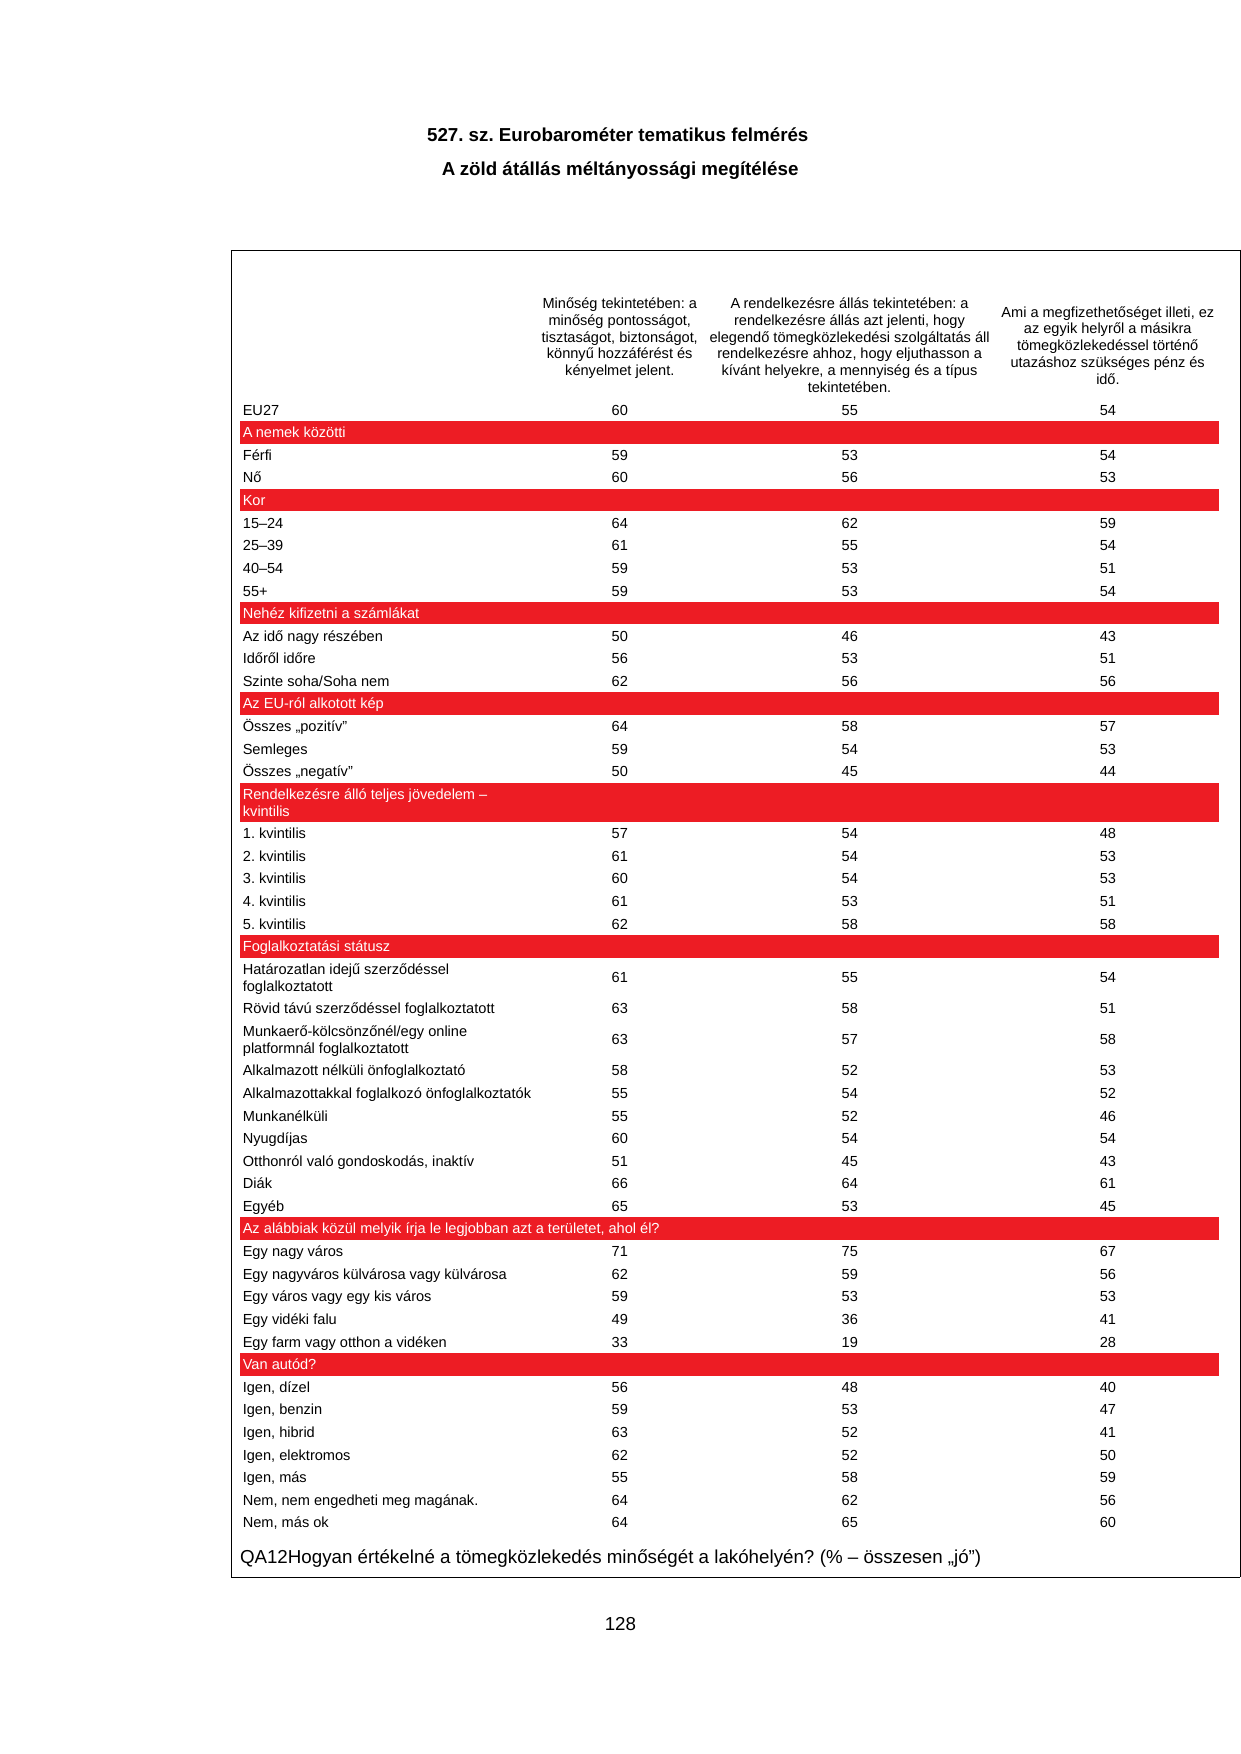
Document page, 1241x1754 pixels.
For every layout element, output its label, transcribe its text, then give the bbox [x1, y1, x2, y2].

table_cell Van autód? [240, 1353, 536, 1376]
table_cell 56 [536, 647, 703, 670]
table_cell 45 [703, 760, 996, 783]
table_cell 53 [996, 867, 1219, 890]
table_cell 62 [536, 670, 703, 692]
table_cell 46 [996, 1104, 1219, 1127]
table_cell 50 [536, 760, 703, 783]
table_cell Igen, elektromos [240, 1443, 536, 1466]
table_cell 51 [996, 647, 1219, 670]
table_cell 55 [536, 1082, 703, 1104]
table_cell [996, 489, 1219, 511]
table_cell 61 [996, 1172, 1219, 1195]
table_cell Igen, dízel [240, 1376, 536, 1398]
table_cell [996, 783, 1219, 822]
table_cell 64 [536, 1489, 703, 1511]
table_cell 36 [703, 1308, 996, 1330]
table_cell 25–39 [240, 534, 536, 557]
table_cell 71 [536, 1240, 703, 1262]
table_cell 53 [996, 1059, 1219, 1082]
table_cell 62 [536, 1263, 703, 1285]
table_cell Diák [240, 1172, 536, 1195]
table_cell 59 [536, 1398, 703, 1421]
table_cell 2. kvintilis [240, 845, 536, 867]
table_cell 54 [996, 1127, 1219, 1149]
table_cell [703, 421, 996, 444]
table_cell 57 [703, 1020, 996, 1059]
table_cell 64 [536, 715, 703, 737]
table_cell 28 [996, 1330, 1219, 1353]
table_cell 60 [536, 399, 703, 421]
table_cell 53 [996, 1285, 1219, 1308]
table_cell 63 [536, 1421, 703, 1443]
table_cell 49 [536, 1308, 703, 1330]
table_cell 57 [996, 715, 1219, 737]
table_cell [536, 692, 703, 715]
table_cell [996, 421, 1219, 444]
table_cell 63 [536, 1020, 703, 1059]
table_cell 56 [996, 1263, 1219, 1285]
table_cell 62 [536, 1443, 703, 1466]
table_cell Az EU-ról alkotott kép [240, 692, 536, 715]
table_cell 61 [536, 534, 703, 557]
table_cell 53 [703, 579, 996, 602]
table_cell 59 [536, 444, 703, 466]
table_cell 58 [703, 715, 996, 737]
table_cell 53 [996, 845, 1219, 867]
table_cell Alkalmazottakkal foglalkozó önfoglalkoztatók [240, 1082, 536, 1104]
table_cell 53 [703, 1285, 996, 1308]
table_cell 53 [703, 647, 996, 670]
table_cell [703, 692, 996, 715]
table_cell 54 [996, 958, 1219, 997]
table_cell [703, 489, 996, 511]
table_cell 54 [996, 399, 1219, 421]
table_cell 54 [703, 738, 996, 760]
table_header [240, 292, 536, 398]
table_cell 55 [536, 1104, 703, 1127]
table_cell 58 [536, 1059, 703, 1082]
table_cell [996, 602, 1219, 624]
table_cell 59 [536, 579, 703, 602]
table_cell 55+ [240, 579, 536, 602]
table_cell 33 [536, 1330, 703, 1353]
table_cell 47 [996, 1398, 1219, 1421]
table_cell Az alábbiak közül melyik írja le legjobban azt a területet, ahol él? [240, 1217, 996, 1240]
table_cell 41 [996, 1308, 1219, 1330]
table_cell [996, 935, 1219, 958]
table_cell 4. kvintilis [240, 890, 536, 912]
table_cell 1. kvintilis [240, 822, 536, 845]
table_cell 54 [703, 1127, 996, 1149]
table_cell 59 [536, 557, 703, 579]
table_cell Egy vidéki falu [240, 1308, 536, 1330]
table_cell 46 [703, 625, 996, 647]
table_cell [536, 935, 703, 958]
table_cell Nem, más ok [240, 1511, 536, 1534]
table_cell 65 [703, 1511, 996, 1534]
table_cell 62 [536, 913, 703, 935]
table_cell 53 [703, 1398, 996, 1421]
table_cell Időről időre [240, 647, 536, 670]
table_cell 56 [536, 1376, 703, 1398]
table_cell 59 [536, 738, 703, 760]
table_cell 65 [536, 1195, 703, 1217]
table_cell [703, 935, 996, 958]
table_cell 59 [536, 1285, 703, 1308]
table_cell 60 [536, 466, 703, 489]
table_cell 61 [536, 958, 703, 997]
table_cell 54 [703, 845, 996, 867]
table_cell 58 [996, 1020, 1219, 1059]
table_cell 62 [703, 511, 996, 534]
table_cell 48 [996, 822, 1219, 845]
table_cell 61 [536, 845, 703, 867]
table_cell 61 [536, 890, 703, 912]
table_cell 44 [996, 760, 1219, 783]
table_cell Egy farm vagy otthon a vidéken [240, 1330, 536, 1353]
table_cell 58 [703, 997, 996, 1020]
table_cell 54 [703, 822, 996, 845]
table_cell Nem, nem engedheti meg magának. [240, 1489, 536, 1511]
table_cell 19 [703, 1330, 996, 1353]
table_cell Szinte soha/Soha nem [240, 670, 536, 692]
table_cell Férfi [240, 444, 536, 466]
table_cell 15–24 [240, 511, 536, 534]
table_cell 52 [703, 1421, 996, 1443]
table_cell 53 [996, 738, 1219, 760]
table_cell 52 [703, 1104, 996, 1127]
table_cell 43 [996, 1150, 1219, 1172]
table_cell Összes „negatív” [240, 760, 536, 783]
table_cell 56 [703, 466, 996, 489]
table_cell Összes „pozitív” [240, 715, 536, 737]
table_cell 57 [536, 822, 703, 845]
table_cell Rövid távú szerződéssel foglalkoztatott [240, 997, 536, 1020]
table_header Ami a megfizethetőséget illeti, ez az egyik helyről a másikra tömegközlekedéssel történő utazáshoz szükséges pénz és idő. [996, 292, 1219, 398]
table_cell 58 [996, 913, 1219, 935]
table_cell Határozatlan idejű szerződéssel foglalkoztatott [240, 958, 536, 997]
table_header Minőség tekintetében: a minőség pontosságot, tisztaságot, biztonságot, könnyű hozzáférést és kényelmet jelent. [536, 292, 703, 398]
table_cell Igen, hibrid [240, 1421, 536, 1443]
table_cell Egy nagyváros külvárosa vagy külvárosa [240, 1263, 536, 1285]
table_cell 52 [703, 1443, 996, 1466]
table_cell [996, 1217, 1219, 1240]
table_cell 59 [703, 1263, 996, 1285]
table_cell 56 [703, 670, 996, 692]
table_cell 64 [536, 1511, 703, 1534]
table_cell 51 [996, 890, 1219, 912]
table_cell 41 [996, 1421, 1219, 1443]
table_cell 40–54 [240, 557, 536, 579]
table_cell 53 [703, 444, 996, 466]
table_cell Alkalmazott nélküli önfoglalkoztató [240, 1059, 536, 1082]
table_cell Az idő nagy részében [240, 625, 536, 647]
table_cell 40 [996, 1376, 1219, 1398]
table_cell [703, 602, 996, 624]
table_cell [703, 1353, 996, 1376]
table_cell 3. kvintilis [240, 867, 536, 890]
table_cell EU27 [240, 399, 536, 421]
table_cell 55 [703, 534, 996, 557]
table_cell 67 [996, 1240, 1219, 1262]
table_cell 54 [996, 534, 1219, 557]
table_cell 54 [703, 1082, 996, 1104]
table_cell Igen, benzin [240, 1398, 536, 1421]
table_cell Nyugdíjas [240, 1127, 536, 1149]
table_cell [996, 1353, 1219, 1376]
table_cell 60 [536, 867, 703, 890]
table_cell 66 [536, 1172, 703, 1195]
table_cell 62 [703, 1489, 996, 1511]
table_cell 53 [703, 890, 996, 912]
table_cell 51 [996, 997, 1219, 1020]
table_cell 51 [996, 557, 1219, 579]
table_cell [536, 421, 703, 444]
table_header A rendelkezésre állás tekintetében: a rendelkezésre állás azt jelenti, hogy elegendő tömegközlekedési szolgáltatás áll rendelkezésre ahhoz, hogy eljuthasson a kívánt helyekre, a mennyiség és a típus tekintetében. [703, 292, 996, 398]
table_cell 5. kvintilis [240, 913, 536, 935]
table_cell 56 [996, 670, 1219, 692]
table_cell 55 [703, 958, 996, 997]
table_cell 64 [536, 511, 703, 534]
table_cell Semleges [240, 738, 536, 760]
table_cell Foglalkoztatási státusz [240, 935, 536, 958]
table_cell 45 [703, 1150, 996, 1172]
table_cell 53 [996, 466, 1219, 489]
table_cell Egyéb [240, 1195, 536, 1217]
table_cell 52 [703, 1059, 996, 1082]
table_cell Nehéz kifizetni a számlákat [240, 602, 536, 624]
table_cell 55 [536, 1466, 703, 1488]
table_cell 54 [996, 444, 1219, 466]
table_cell 56 [996, 1489, 1219, 1511]
table_cell [996, 692, 1219, 715]
table_cell 55 [703, 399, 996, 421]
table_cell 48 [703, 1376, 996, 1398]
table_cell Munkaerő-kölcsönzőnél/egy online platformnál foglalkoztatott [240, 1020, 536, 1059]
table_cell 51 [536, 1150, 703, 1172]
text QA12Hogyan értékelné a tömegközlekedés minőségét a lakóhelyén? (% – összesen „jó”) [240, 1546, 1231, 1568]
table_cell [536, 489, 703, 511]
table_cell 45 [996, 1195, 1219, 1217]
table_cell 50 [996, 1443, 1219, 1466]
table_cell 63 [536, 997, 703, 1020]
table_cell 54 [996, 579, 1219, 602]
table_cell 52 [996, 1082, 1219, 1104]
table_cell 53 [703, 1195, 996, 1217]
table_cell Otthonról való gondoskodás, inaktív [240, 1150, 536, 1172]
table_cell 59 [996, 511, 1219, 534]
table_cell 64 [703, 1172, 996, 1195]
table_cell Kor [240, 489, 536, 511]
table_cell 50 [536, 625, 703, 647]
table_cell Egy nagy város [240, 1240, 536, 1262]
table_cell [536, 1353, 703, 1376]
table_cell A nemek közötti [240, 421, 536, 444]
table_cell 60 [536, 1127, 703, 1149]
table_cell 60 [996, 1511, 1219, 1534]
table_cell [703, 783, 996, 822]
table_cell 53 [703, 557, 996, 579]
table_cell 58 [703, 1466, 996, 1488]
table_cell 54 [703, 867, 996, 890]
table_cell 59 [996, 1466, 1219, 1488]
table_cell Egy város vagy egy kis város [240, 1285, 536, 1308]
table_cell Munkanélküli [240, 1104, 536, 1127]
table_cell [536, 783, 703, 822]
table_cell Nő [240, 466, 536, 489]
table_cell [536, 602, 703, 624]
table_cell 75 [703, 1240, 996, 1262]
table_cell Igen, más [240, 1466, 536, 1488]
table_cell Rendelkezésre álló teljes jövedelem – kvintilis [240, 783, 536, 822]
table_cell 43 [996, 625, 1219, 647]
table_cell 58 [703, 913, 996, 935]
